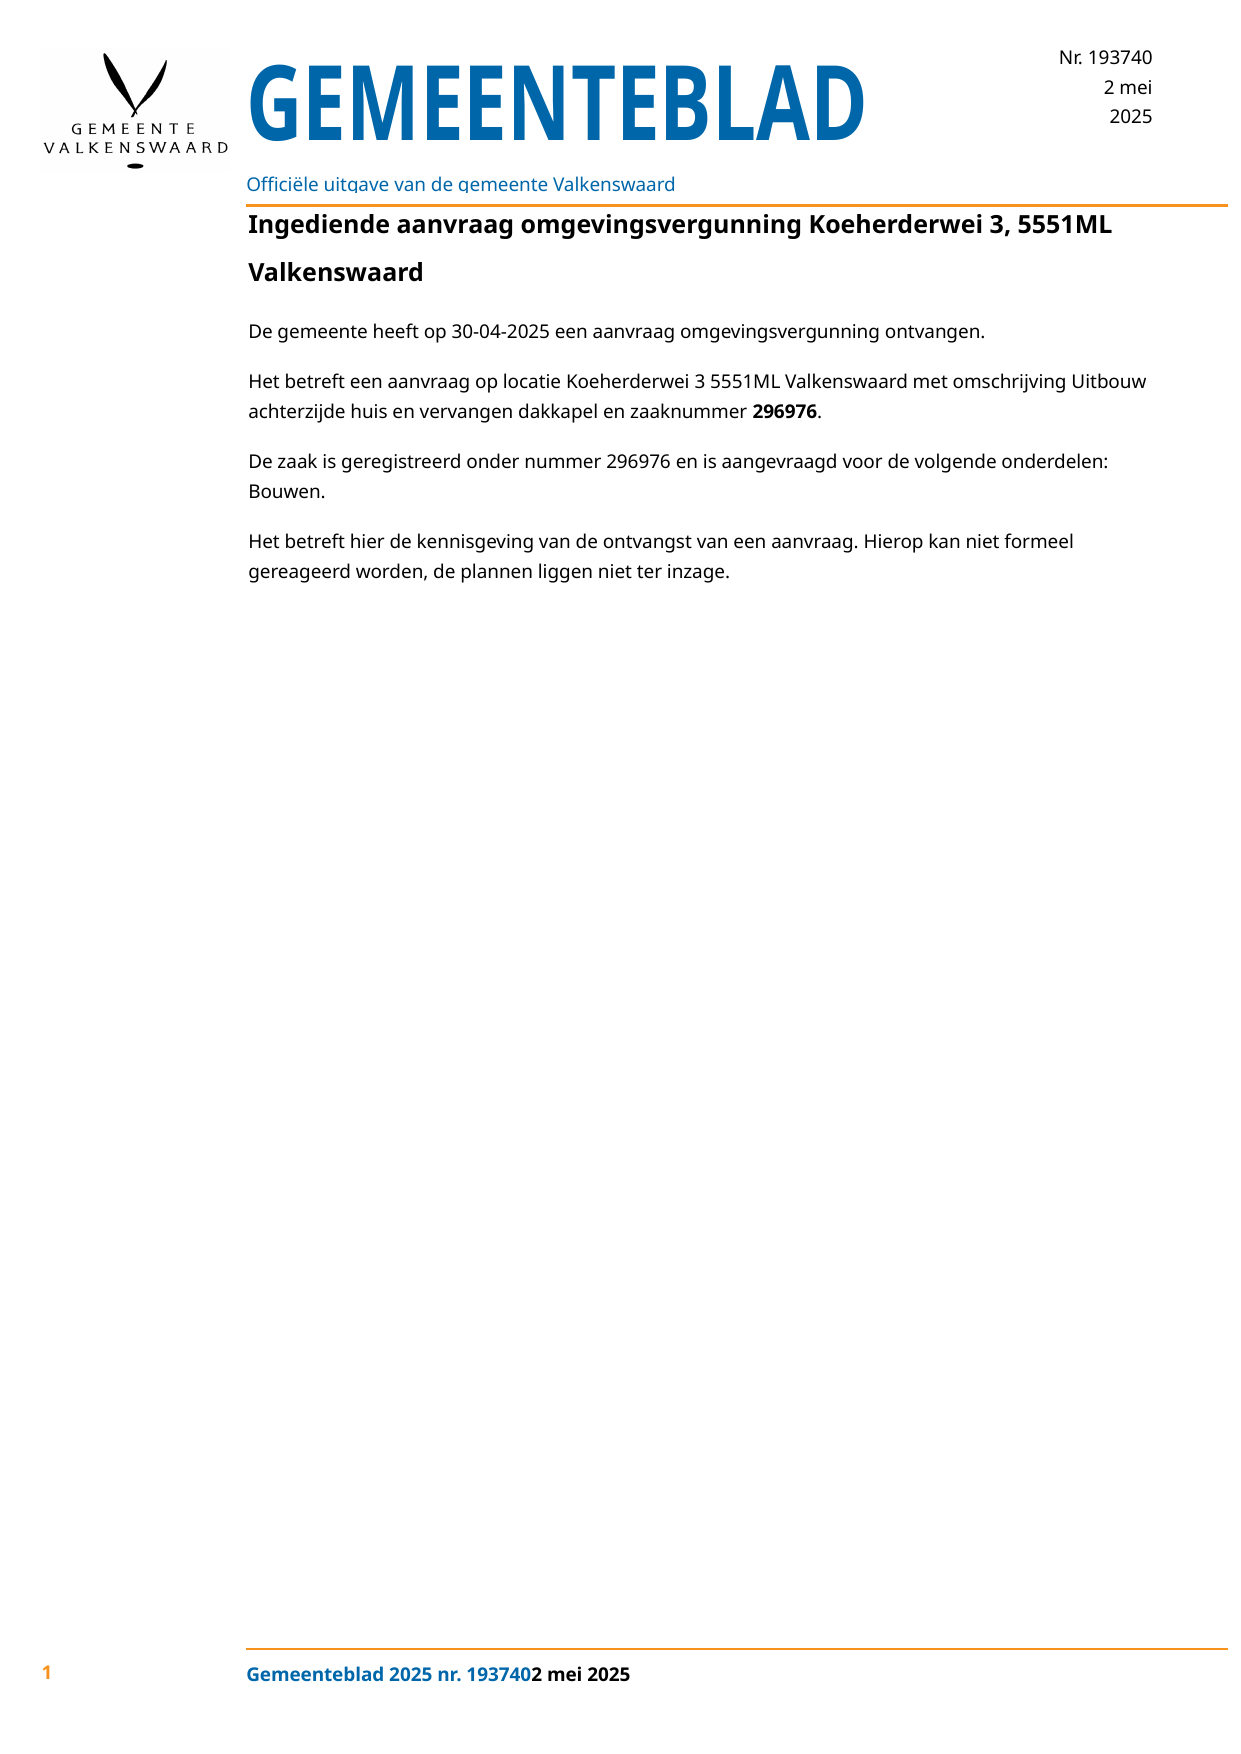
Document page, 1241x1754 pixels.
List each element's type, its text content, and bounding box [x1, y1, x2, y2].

text Het betreft een aanvraag op locatie Koeherderwei 3 5551ML Valkenswaard met omschrijving Uitbouw achterzijde huis en vervangen dakkapel en zaaknummer 296976. [248, 368, 1152, 424]
picture [41, 47, 231, 172]
text De zaak is geregistreerd onder nummer 296976 en is aangevraagd voor de volgende onderdelen: Bouwen. [248, 448, 1152, 504]
text Het betreft hier de kennisgeving van de ontvangst van een aanvraag. Hierop kan niet formeel gereageerd worden, de plannen liggen niet ter inzage. [248, 528, 1152, 584]
text Ingediende aanvraag omgevingsvergunning Koeherderwei 3, 5551ML Valkenswaard [248, 207, 1152, 288]
text De gemeente heeft op 30-04-2025 een aanvraag omgevingsvergunning ontvangen. [248, 318, 1152, 344]
